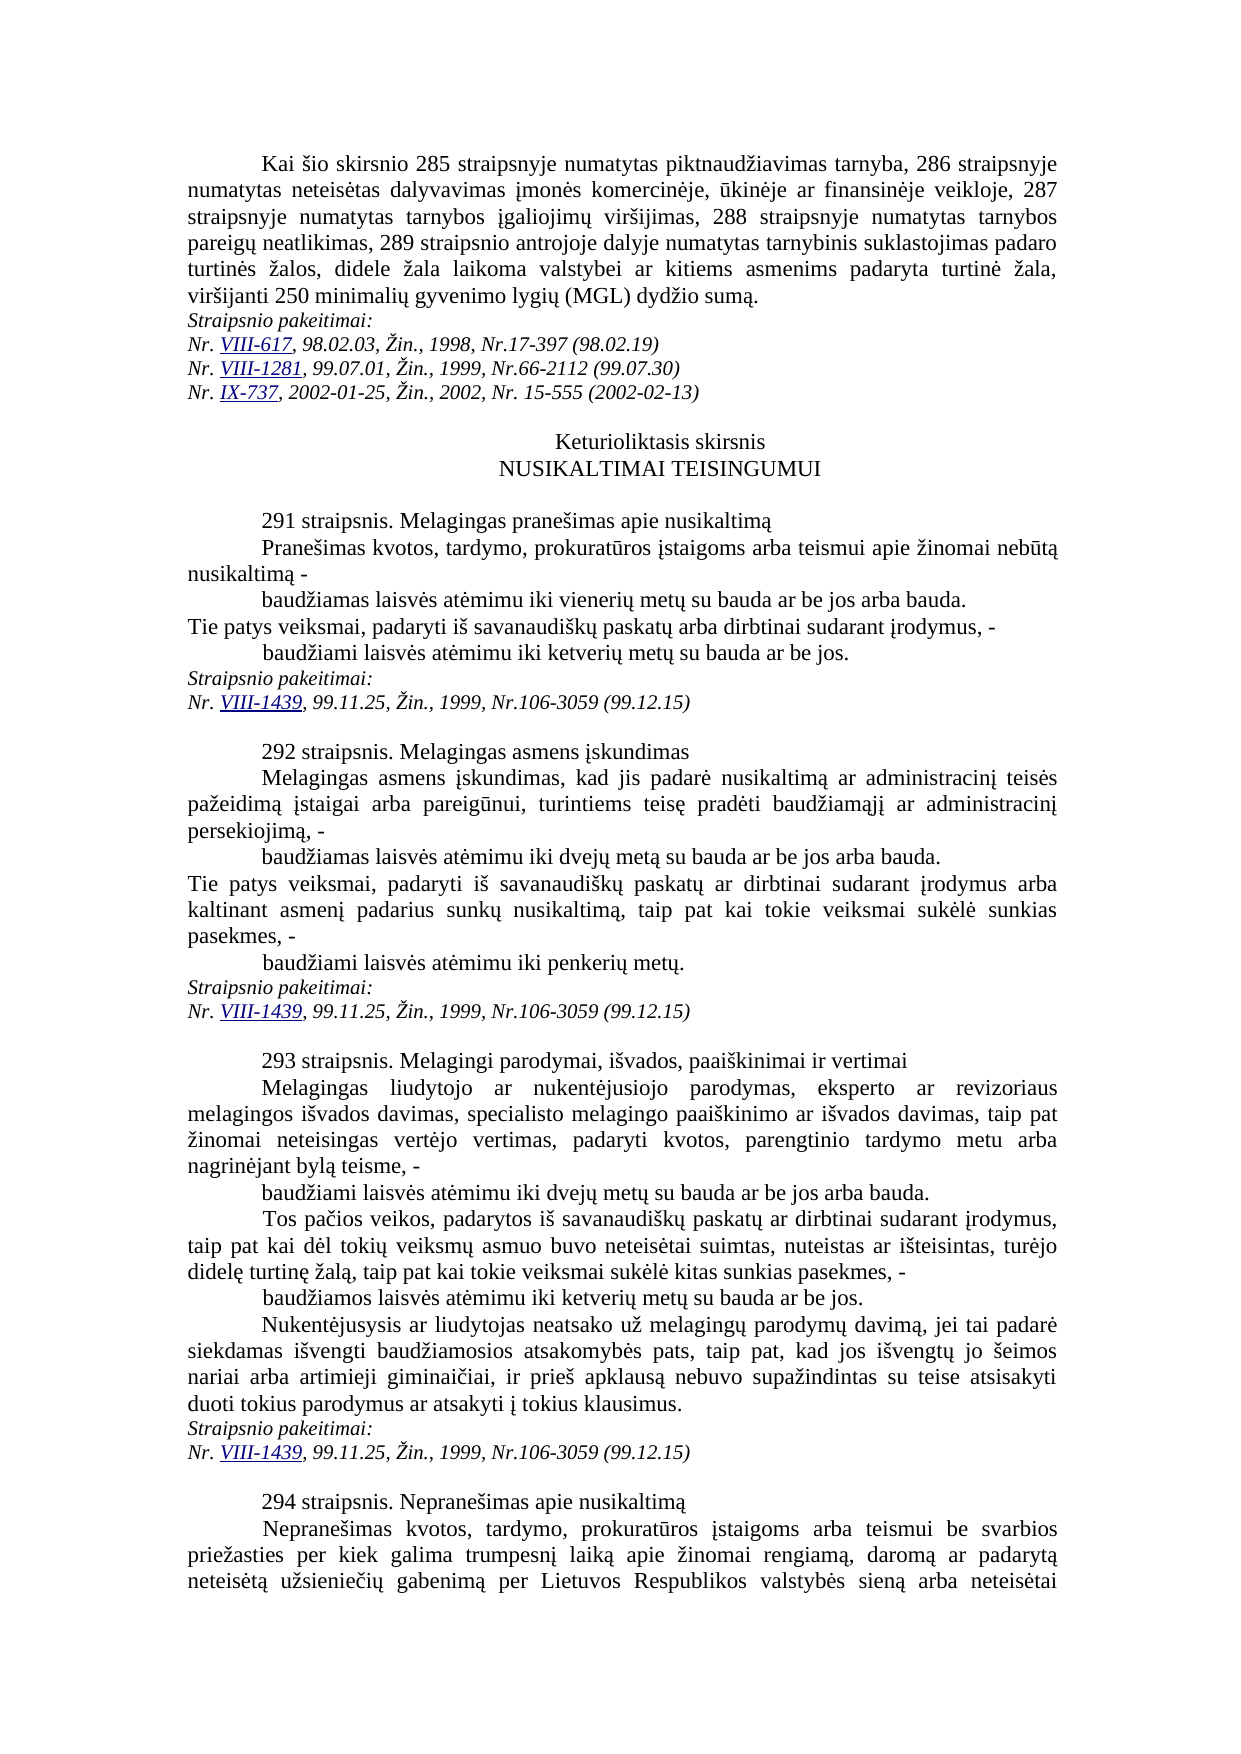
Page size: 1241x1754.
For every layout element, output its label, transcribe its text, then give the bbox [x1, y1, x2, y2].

text Melagingas liudytojo ar nukentėjusiojo parodymas, eksperto ar revizoriaus melagingos išvados davimas, specialisto melagingo paaiškinimo ar išvados davimas, taip pat žinomai neteisingas vertėjo vertimas, padaryti kvotos, parengtinio tardymo metu arba nagrinėjant bylą teisme, - [187, 1073, 1059, 1179]
text 292 straipsnis. Melagingas asmens įskundimas [206, 738, 1059, 764]
text Pranešimas kvotos, tardymo, prokuratūros įstaigoms arba teismui apie žinomai nebūtą nusikaltimą - [187, 534, 1059, 587]
text Nr. VIII-1439, 99.11.25, Žin., 1999, Nr.106-3059 (99.12.15) [187, 1440, 1059, 1464]
text baudžiami laisvės atėmimu iki dvejų metų su bauda ar be jos arba bauda. [187, 1179, 1059, 1205]
text 291 straipsnis. Melagingas pranešimas apie nusikaltimą [187, 507, 1059, 534]
text Nr. VIII-1439, 99.11.25, Žin., 1999, Nr.106-3059 (99.12.15) [187, 999, 1059, 1023]
text Nr. VIII-617, 98.02.03, Žin., 1998, Nr.17-397 (98.02.19) [187, 332, 1059, 356]
text Keturioliktasis skirsnis [187, 428, 1059, 455]
text baudžiamas laisvės atėmimu iki dvejų metą su bauda ar be jos arba bauda. [187, 843, 1059, 869]
text baudžiami laisvės atėmimu iki ketverių metų su bauda ar be jos. [187, 639, 1059, 666]
text Nr. VIII-1281, 99.07.01, Žin., 1999, Nr.66-2112 (99.07.30) [187, 356, 1059, 380]
text Nr. IX-737, 2002-01-25, Žin., 2002, Nr. 15-555 (2002-02-13) [187, 380, 1059, 404]
text Tos pačios veikos, padarytos iš savanaudiškų paskatų ar dirbtinai sudarant įrodymus, taip pat kai dėl tokių veiksmų asmuo buvo neteisėtai suimtas, nuteistas ar išteisintas, turėjo didelę turtinę žalą, taip pat kai tokie veiksmai sukėlė kitas sunkias pasekmes, - [187, 1205, 1059, 1284]
text baudžiamas laisvės atėmimu iki vienerių metų su bauda ar be jos arba bauda. [187, 587, 1059, 613]
text Straipsnio pakeitimai: [187, 975, 1059, 999]
text Nr. VIII-1439, 99.11.25, Žin., 1999, Nr.106-3059 (99.12.15) [187, 690, 1059, 714]
text 293 straipsnis. Melagingi parodymai, išvados, paaiškinimai ir vertimai [261, 1047, 1059, 1073]
text Straipsnio pakeitimai: [187, 308, 1059, 332]
text Straipsnio pakeitimai: [187, 1416, 1059, 1440]
text Nepranešimas kvotos, tardymo, prokuratūros įstaigoms arba teismui be svarbios priežasties per kiek galima trumpesnį laiką apie žinomai rengiamą, daromą ar padarytą neteisėtą užsieniečių gabenimą per Lietuvos Respublikos valstybės sieną arba neteisėtai [187, 1515, 1059, 1594]
text baudžiamos laisvės atėmimu iki ketverių metų su bauda ar be jos. [187, 1284, 1059, 1311]
text baudžiami laisvės atėmimu iki penkerių metų. [187, 949, 1059, 975]
text 294 straipsnis. Nepranešimas apie nusikaltimą [211, 1488, 1059, 1515]
text Nukentėjusysis ar liudytojas neatsako už melagingų parodymų davimą, jei tai padarė siekdamas išvengti baudžiamosios atsakomybės pats, taip pat, kad jos išvengtų jo šeimos nariai arba artimieji giminaičiai, ir prieš apklausą nebuvo supažindintas su teise atsisakyti duoti tokius parodymus ar atsakyti į tokius klausimus. [187, 1311, 1059, 1416]
text Tie patys veiksmai, padaryti iš savanaudiškų paskatų ar dirbtinai sudarant įrodymus arba kaltinant asmenį padarius sunkų nusikaltimą, taip pat kai tokie veiksmai sukėlė sunkias pasekmes, - [187, 869, 1059, 949]
text NUSIKALTIMAI TEISINGUMUI [187, 455, 1059, 481]
text Tie patys veiksmai, padaryti iš savanaudiškų paskatų arba dirbtinai sudarant įrodymus, - [187, 613, 1059, 639]
text Straipsnio pakeitimai: [187, 666, 1059, 690]
text Melagingas asmens įskundimas, kad jis padarė nusikaltimą ar administracinį teisės pažeidimą įstaigai arba pareigūnui, turintiems teisę pradėti baudžiamąjį ar administracinį persekiojimą, - [187, 764, 1059, 843]
text Kai šio skirsnio 285 straipsnyje numatytas piktnaudžiavimas tarnyba, 286 straipsnyje numatytas neteisėtas dalyvavimas įmonės komercinėje, ūkinėje ar finansinėje veikloje, 287 straipsnyje numatytas tarnybos įgaliojimų viršijimas, 288 straipsnyje numatytas tarnybos pareigų neatlikimas, 289 straipsnio antrojoje dalyje numatytas tarnybinis suklastojimas padaro turtinės žalos, didele žala laikoma valstybei ar kitiems asmenims padaryta turtinė žala, viršijanti 250 minimalių gyvenimo lygių (MGL) dydžio sumą. [187, 150, 1059, 308]
